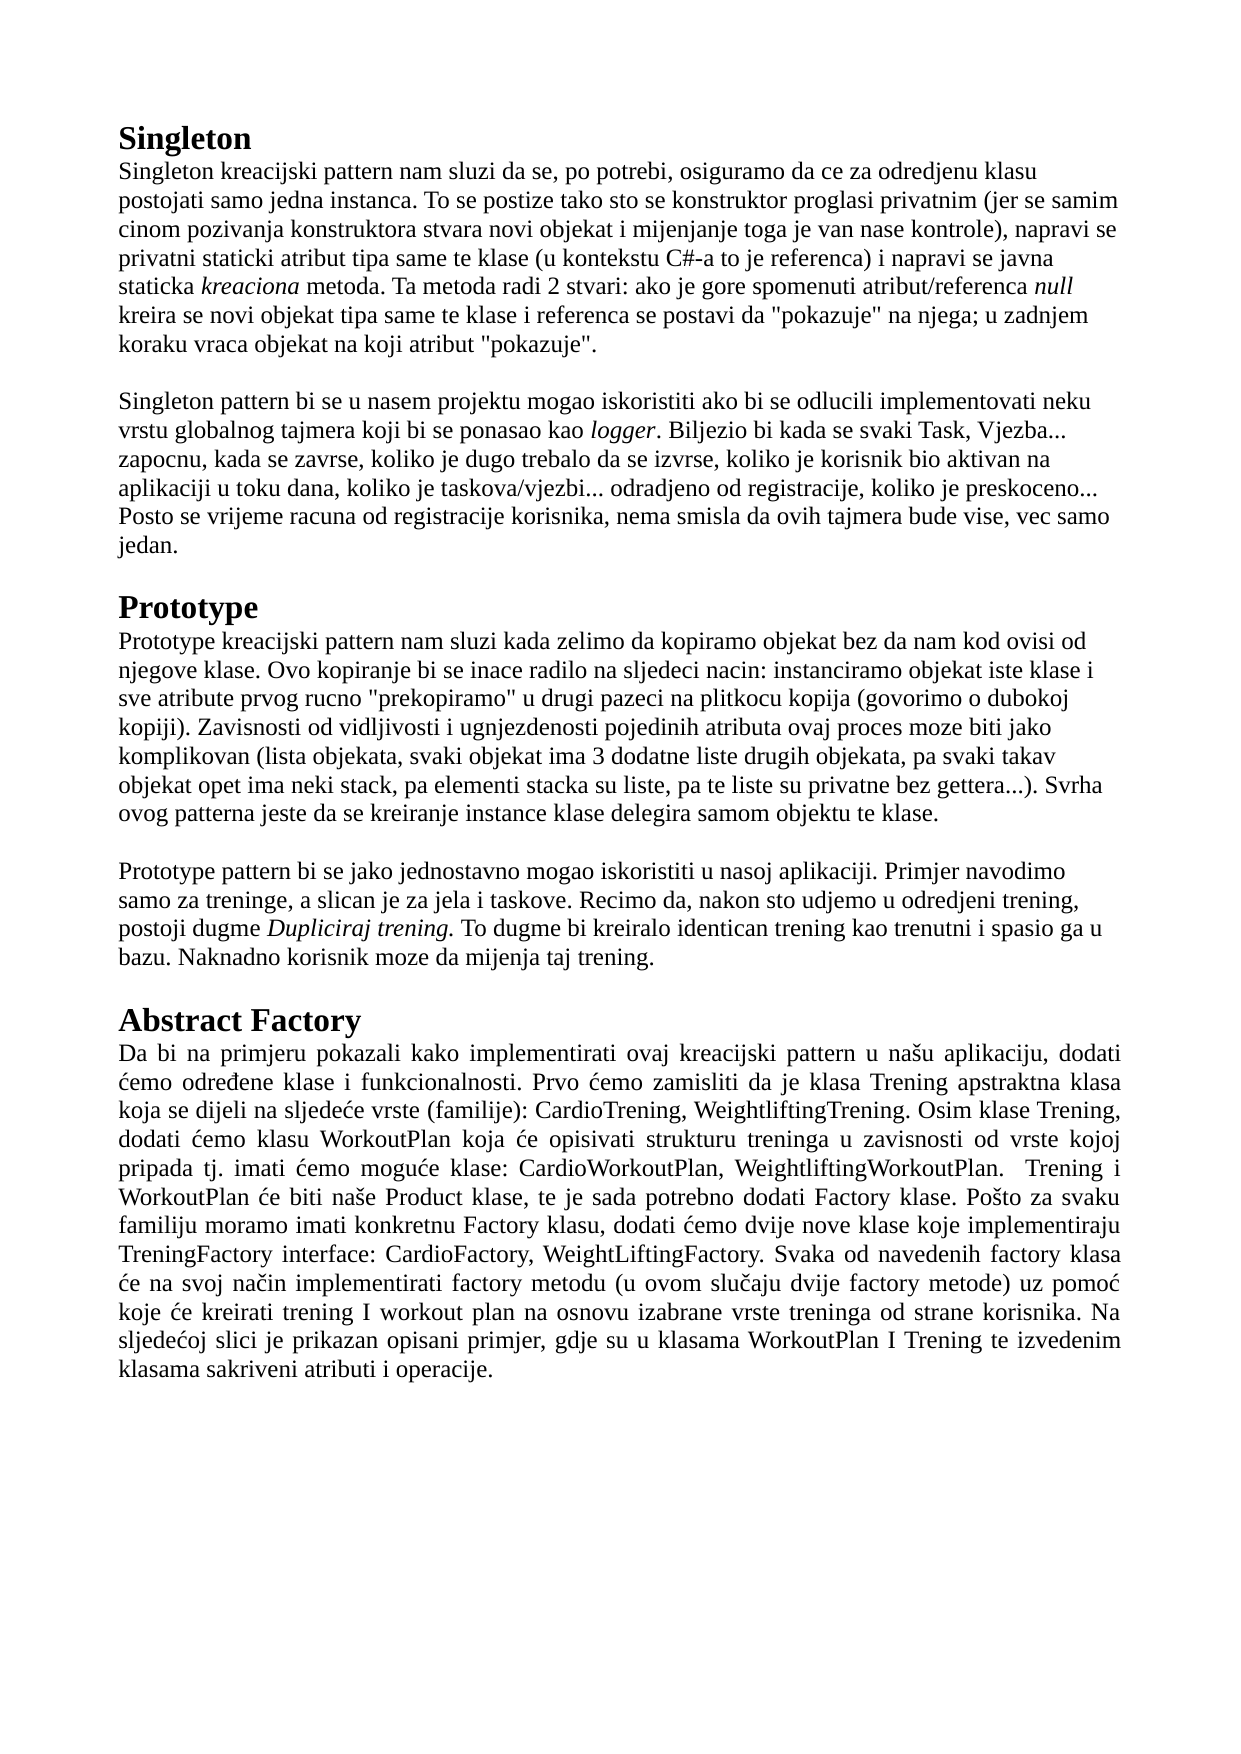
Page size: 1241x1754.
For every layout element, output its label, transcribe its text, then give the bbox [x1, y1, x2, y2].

text Singleton pattern bi se u nasem projektu mogao iskoristiti ako bi se odlucili implementovati neku vrstu globalnog tajmera koji bi se ponasao kao logger. Biljezio bi kada se svaki Task, Vjezba... zapocnu, kada se zavrse, koliko je dugo trebalo da se izvrse, koliko je korisnik bio aktivan na aplikaciji u toku dana, koliko je taskova/vjezbi... odradjeno od registracije, koliko je preskoceno... Posto se vrijeme racuna od registracije korisnika, nema smisla da ovih tajmera bude vise, vec samo jedan. [118, 386, 1122, 559]
text Prototype kreacijski pattern nam sluzi kada zelimo da kopiramo objekat bez da nam kod ovisi od njegove klase. Ovo kopiranje bi se inace radilo na sljedeci nacin: instanciramo objekat iste klase i sve atribute prvog rucno "prekopiramo" u drugi pazeci na plitkocu kopija (govorimo o dubokoj kopiji). Zavisnosti od vidljivosti i ugnjezdenosti pojedinih atributa ovaj proces moze biti jako komplikovan (lista objekata, svaki objekat ima 3 dodatne liste drugih objekata, pa svaki takav objekat opet ima neki stack, pa elementi stacka su liste, pa te liste su privatne bez gettera...). Svrha ovog patterna jeste da se kreiranje instance klase delegira samom objektu te klase. [118, 626, 1122, 827]
text Singleton [118, 118, 1122, 156]
text Da bi na primjeru pokazali kako implementirati ovaj kreacijski pattern u našu aplikaciju, dodati ćemo određene klase i funkcionalnosti. Prvo ćemo zamisliti da je klasa Trening apstraktna klasa koja se dijeli na sljedeće vrste (familije): CardioTrening, WeightliftingTrening. Osim klase Trening, dodati ćemo klasu WorkoutPlan koja će opisivati strukturu treninga u zavisnosti od vrste kojoj pripada tj. imati ćemo moguće klase: CardioWorkoutPlan, WeightliftingWorkoutPlan. Trening i WorkoutPlan će biti naše Product klase, te je sada potrebno dodati Factory klase. Pošto za svaku familiju moramo imati konkretnu Factory klasu, dodati ćemo dvije nove klase koje implementiraju TreningFactory interface: CardioFactory, WeightLiftingFactory. Svaka od navedenih factory klasa će na svoj način implementirati factory metodu (u ovom slučaju dvije factory metode) uz pomoć koje će kreirati trening I workout plan na osnovu izabrane vrste treninga od strane korisnika. Na sljedećoj slici je prikazan opisani primjer, gdje su u klasama WorkoutPlan I Trening te izvedenim klasama sakriveni atributi i operacije. [118, 1038, 1122, 1383]
text Singleton kreacijski pattern nam sluzi da se, po potrebi, osiguramo da ce za odredjenu klasu postojati samo jedna instanca. To se postize tako sto se konstruktor proglasi privatnim (jer se samim cinom pozivanja konstruktora stvara novi objekat i mijenjanje toga je van nase kontrole), napravi se privatni staticki atribut tipa same te klase (u kontekstu C#-a to je referenca) i napravi se javna staticka kreaciona metoda. Ta metoda radi 2 stvari: ako je gore spomenuti atribut/referenca null kreira se novi objekat tipa same te klase i referenca se postavi da "pokazuje" na njega; u zadnjem koraku vraca objekat na koji atribut "pokazuje". [118, 156, 1122, 358]
text Prototype pattern bi se jako jednostavno mogao iskoristiti u nasoj aplikaciji. Primjer navodimo samo za treninge, a slican je za jela i taskove. Recimo da, nakon sto udjemo u odredjeni trening, postoji dugme Dupliciraj trening. To dugme bi kreiralo identican trening kao trenutni i spasio ga u bazu. Naknadno korisnik moze da mijenja taj trening. [118, 856, 1122, 971]
text Prototype [118, 588, 1122, 626]
text Abstract Factory [118, 1000, 1122, 1038]
